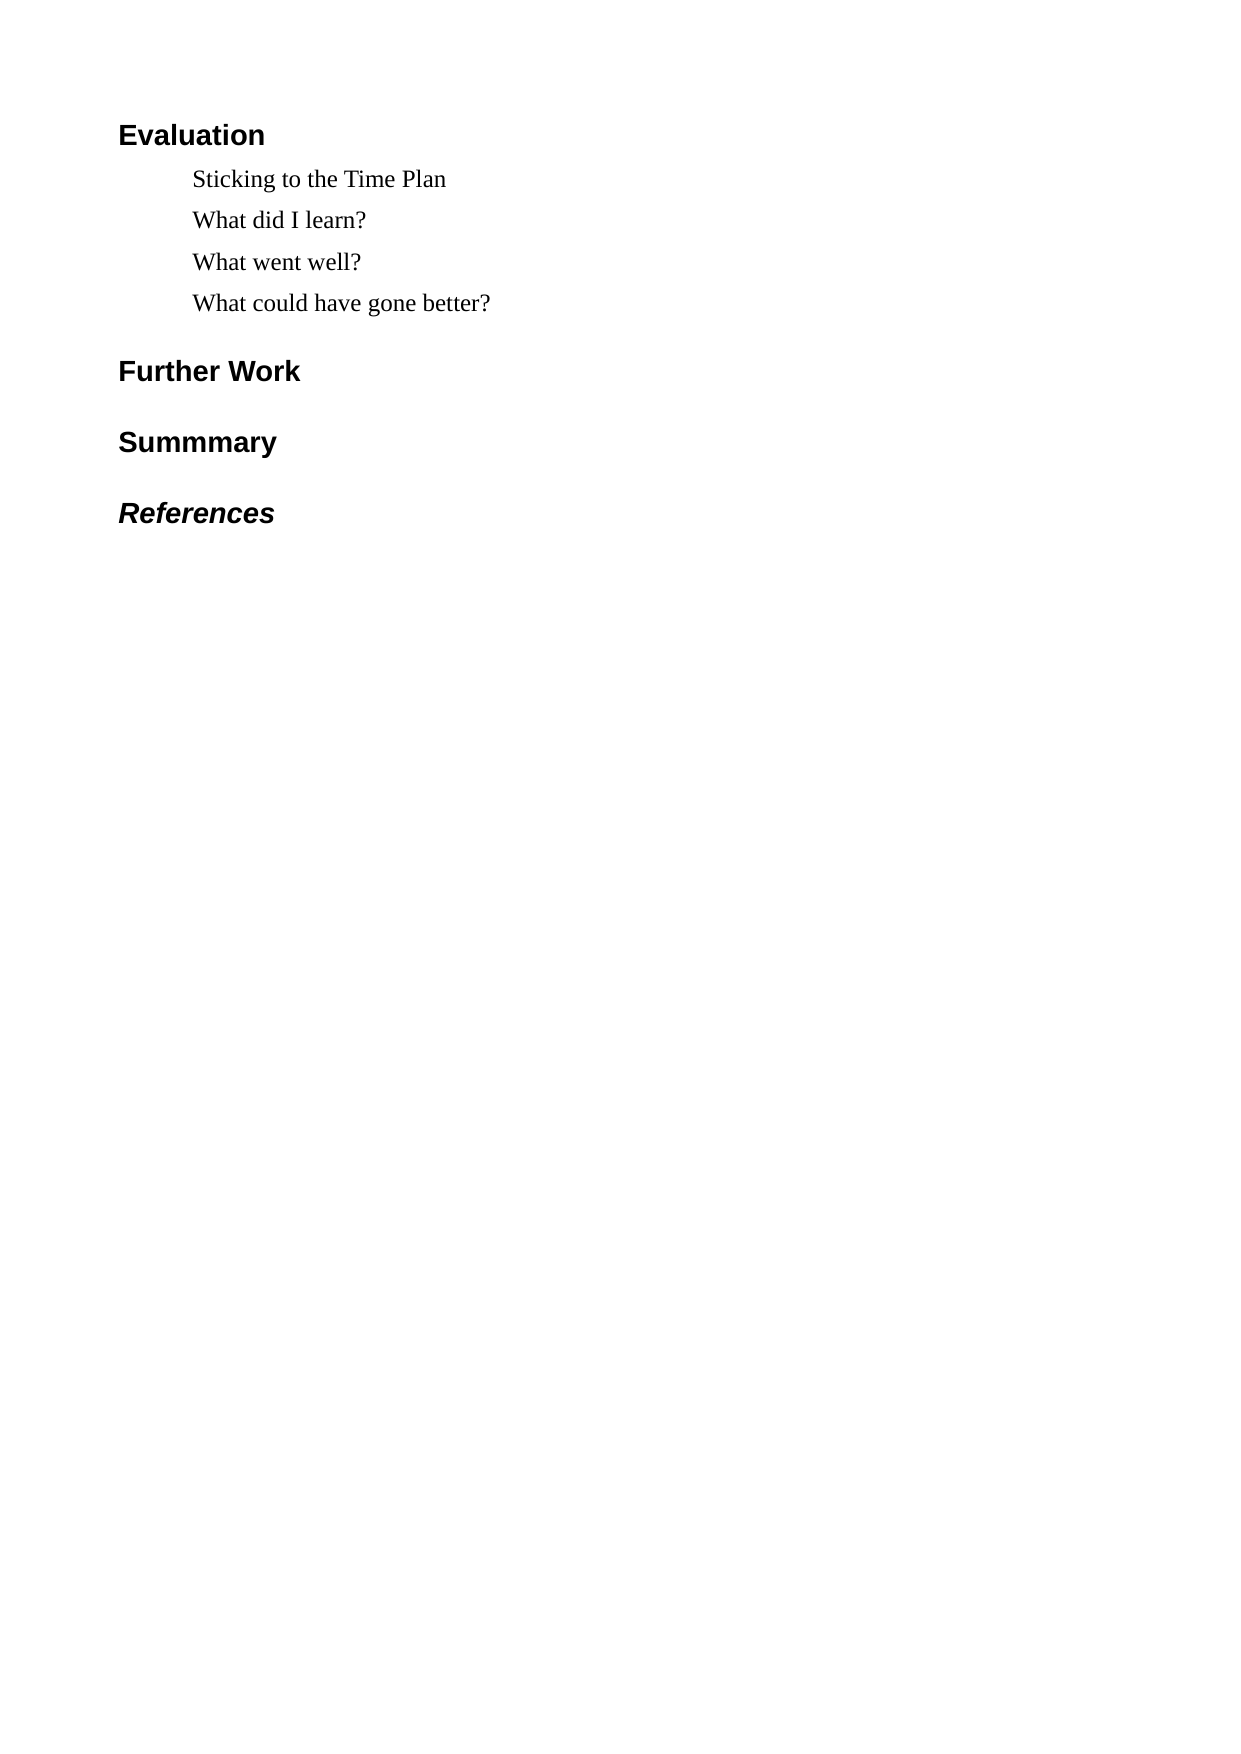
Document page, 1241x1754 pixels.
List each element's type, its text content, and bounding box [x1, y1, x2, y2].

subtitle Summmary [118, 425, 1122, 459]
text What did I learn? [118, 205, 1122, 234]
subtitle Further Work [118, 354, 1122, 388]
subtitle References [118, 496, 1122, 530]
text What went well? [118, 247, 1122, 275]
text Sticking to the Time Plan [118, 164, 1122, 193]
text What could have gone better? [118, 288, 1122, 317]
subtitle Evaluation [118, 118, 1122, 152]
